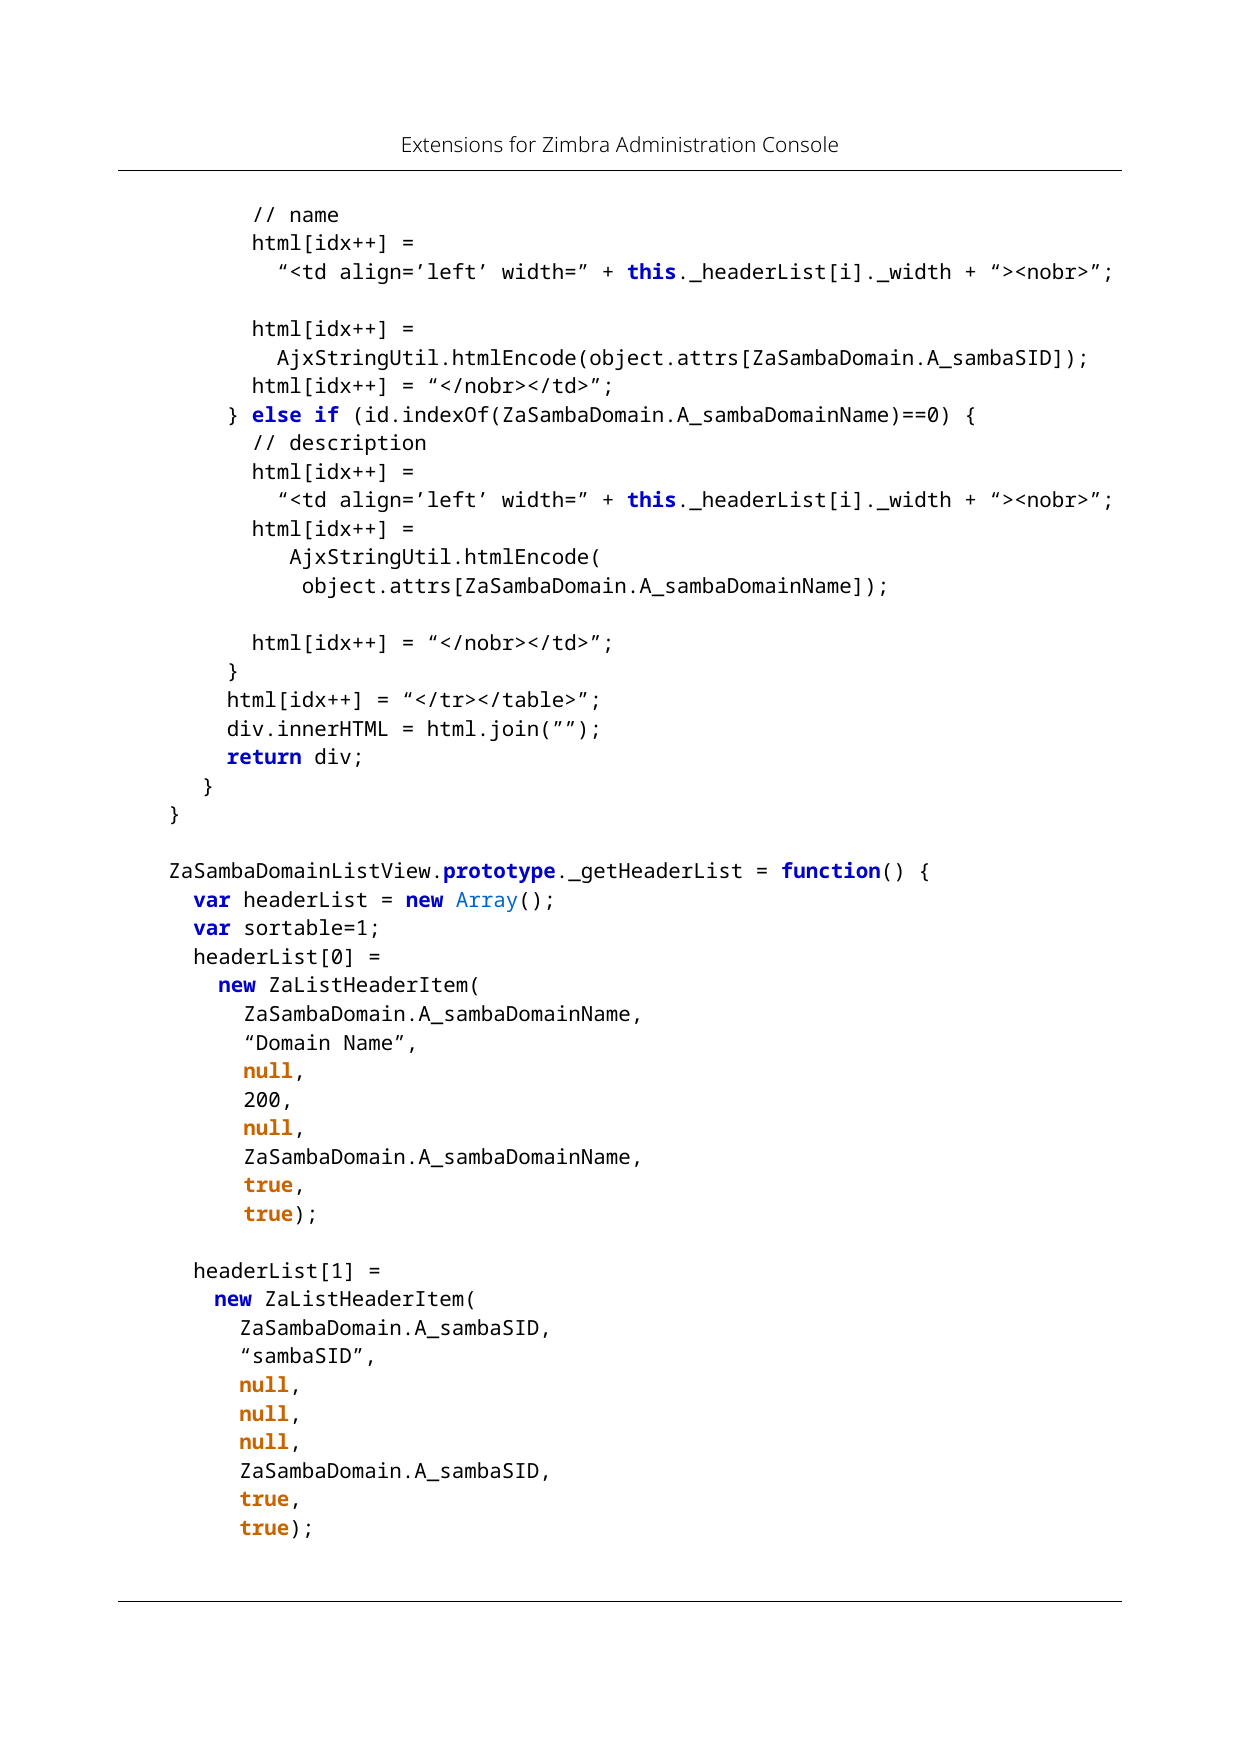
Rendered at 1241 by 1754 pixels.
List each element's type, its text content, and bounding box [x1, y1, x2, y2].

text null, [177, 1398, 1122, 1427]
text html[idx++] = [177, 514, 1122, 542]
text var headerList = new Array(); [118, 885, 1122, 913]
text html[idx++] = “</nobr></td>”; [177, 628, 1122, 656]
text 200, [118, 1084, 1122, 1113]
text } else if (id.indexOf(ZaSambaDomain.A_sambaDomainName)==0) { [177, 399, 1122, 428]
text null, [177, 1370, 1122, 1398]
text html[idx++] = “</tr></table>”; [177, 685, 1122, 713]
text // name [177, 200, 1122, 228]
text true, [118, 1170, 1122, 1199]
text “<td align=’left’ width=” + this._headerList[i]._width + “><nobr>”; [177, 257, 1122, 285]
text // description [177, 428, 1122, 457]
text html[idx++] = “</nobr></td>”; [177, 371, 1122, 399]
text headerList[1] = [118, 1256, 1122, 1284]
text html[idx++] = [177, 228, 1122, 257]
text headerList[0] = [118, 942, 1122, 970]
text object.attrs[ZaSambaDomain.A_sambaDomainName]); [177, 571, 1122, 599]
text ZaSambaDomain.A_sambaSID, [177, 1456, 1122, 1484]
text } [177, 656, 1122, 685]
text null, [118, 1113, 1122, 1142]
text null, [177, 1427, 1122, 1456]
text div.innerHTML = html.join(””); [177, 713, 1122, 742]
text true); [118, 1199, 1122, 1227]
text new ZaListHeaderItem( [177, 1284, 1122, 1313]
text html[idx++] = [177, 314, 1122, 342]
text ZaSambaDomain.A_sambaDomainName, [118, 1142, 1122, 1170]
text true); [177, 1513, 1122, 1541]
text ZaSambaDomainListView.prototype._getHeaderList = function() { [118, 856, 1122, 885]
text “sambaSID”, [177, 1341, 1122, 1370]
text “Domain Name”, [118, 1027, 1122, 1056]
text AjxStringUtil.htmlEncode(object.attrs[ZaSambaDomain.A_sambaSID]); [177, 342, 1122, 371]
text ZaSambaDomain.A_sambaDomainName, [118, 999, 1122, 1027]
text var sortable=1; [118, 913, 1122, 942]
text true, [177, 1484, 1122, 1513]
text return div; [177, 742, 1122, 771]
text AjxStringUtil.htmlEncode( [177, 542, 1122, 571]
text null, [118, 1056, 1122, 1084]
text ZaSambaDomain.A_sambaSID, [177, 1313, 1122, 1341]
text } [118, 799, 1122, 828]
text new ZaListHeaderItem( [118, 970, 1122, 999]
text “<td align=’left’ width=” + this._headerList[i]._width + “><nobr>”; [177, 485, 1122, 514]
text html[idx++] = [177, 457, 1122, 485]
text } [177, 771, 1122, 799]
